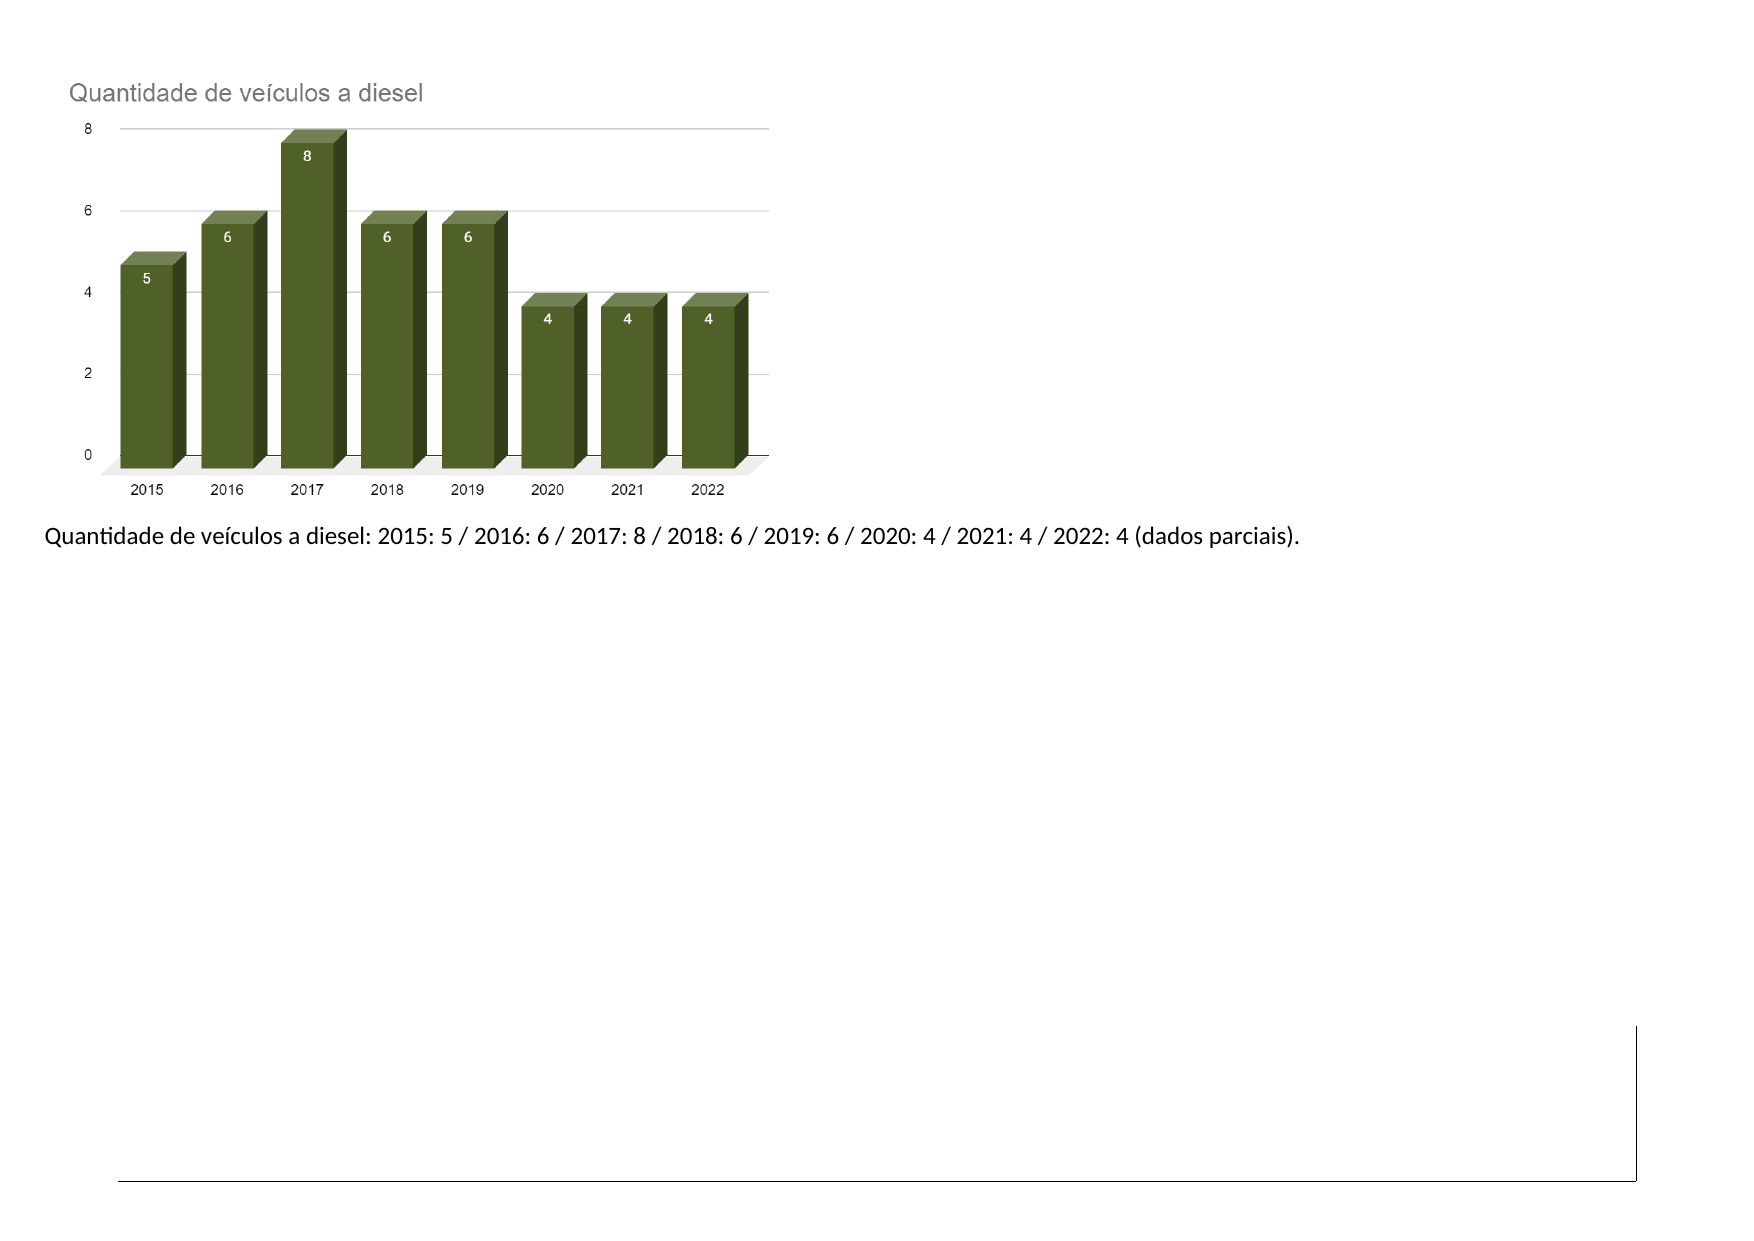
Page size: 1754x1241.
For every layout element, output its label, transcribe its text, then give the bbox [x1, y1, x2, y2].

text Quantidade de veículos a diesel: 2015: 5 / 2016: 6 / 2017: 8 / 2018: 6 / 2019: 6 / 2020: 4 / 2021: 4 / 2022: 4 (dados parciais). [44, 520, 1712, 581]
